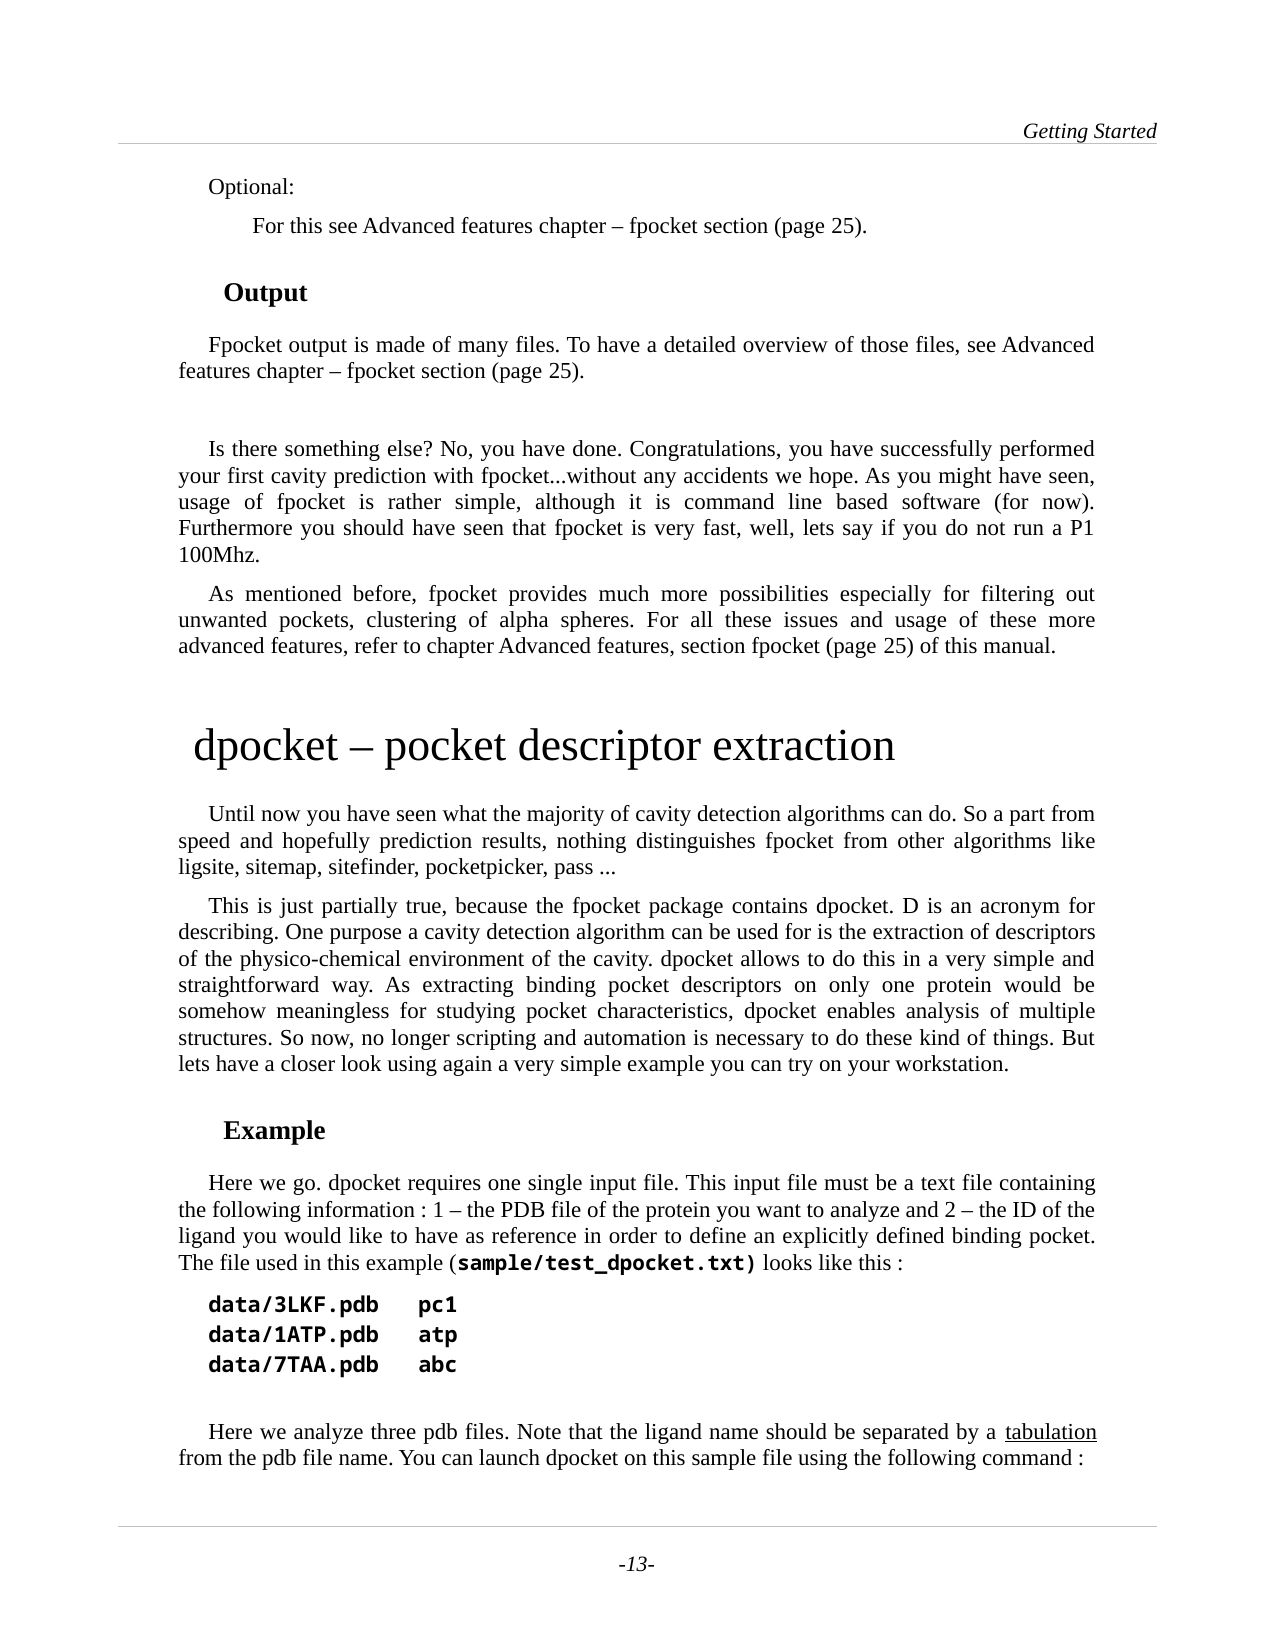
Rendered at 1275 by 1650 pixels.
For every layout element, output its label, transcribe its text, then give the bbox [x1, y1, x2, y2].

subtitle Output [223, 276, 1157, 307]
text Fpocket output is made of many files. To have a detailed overview of those files, see Advanced features chapter – fpocket section (page 25). [178, 331, 1097, 384]
text Until now you have seen what the majority of cavity detection algorithms can do. So a part from speed and hopefully prediction results, nothing distinguishes fpocket from other algorithms like ligsite, sitemap, sitefinder, pocketpicker, pass ... [178, 800, 1097, 879]
text Optional: [178, 173, 1097, 199]
subtitle dpocket – pocket descriptor extraction [193, 718, 1157, 770]
text This is just partially true, because the fpocket package contains dpocket. D is an acronym for describing. One purpose a cavity detection algorithm can be used for is the extraction of descriptors of the physico-chemical environment of the cavity. dpocket allows to do this in a very simple and straightforward way. As extracting binding pocket descriptors on only one protein would be somehow meaningless for studying pocket characteristics, dpocket enables analysis of multiple structures. So now, no longer scripting and automation is necessary to do these kind of things. But lets have a closer look using again a very simple example you can try on your workstation. [178, 892, 1097, 1076]
text As mentioned before, fpocket provides much more possibilities especially for filtering out unwanted pockets, clustering of alpha spheres. For all these issues and usage of these more advanced features, refer to chapter Advanced features, section fpocket (page 25) of this manual. [178, 579, 1097, 659]
text data/7TAA.pdb abc [208, 1349, 1157, 1379]
text Here we analyze three pdb files. Note that the ligand name should be separated by a tabulation from the pdb file name. You can launch dpocket on this sample file using the following command : [178, 1418, 1097, 1470]
subtitle Example [223, 1114, 1157, 1146]
text data/1ATP.pdb atp [208, 1319, 1157, 1349]
text For this see Advanced features chapter – fpocket section (page 25). [178, 212, 1097, 238]
text Is there something else? No, you have done. Congratulations, you have successfully performed your first cavity prediction with fpocket...without any accidents we hope. As you might have seen, usage of fpocket is rather simple, although it is command line based software (for now). Furthermore you should have seen that fpocket is very fast, well, lets say if you do not run a P1 100Mhz. [178, 435, 1097, 567]
text Here we go. dpocket requires one single input file. This input file must be a text file containing the following information : 1 – the PDB file of the protein you want to analyze and 2 – the ID of the ligand you would like to have as reference in order to define an explicitly defined binding pocket. The file used in this example (sample/test_dpocket.txt) looks like this : [178, 1169, 1097, 1277]
text data/3LKF.pdb pc1 [208, 1289, 1157, 1319]
